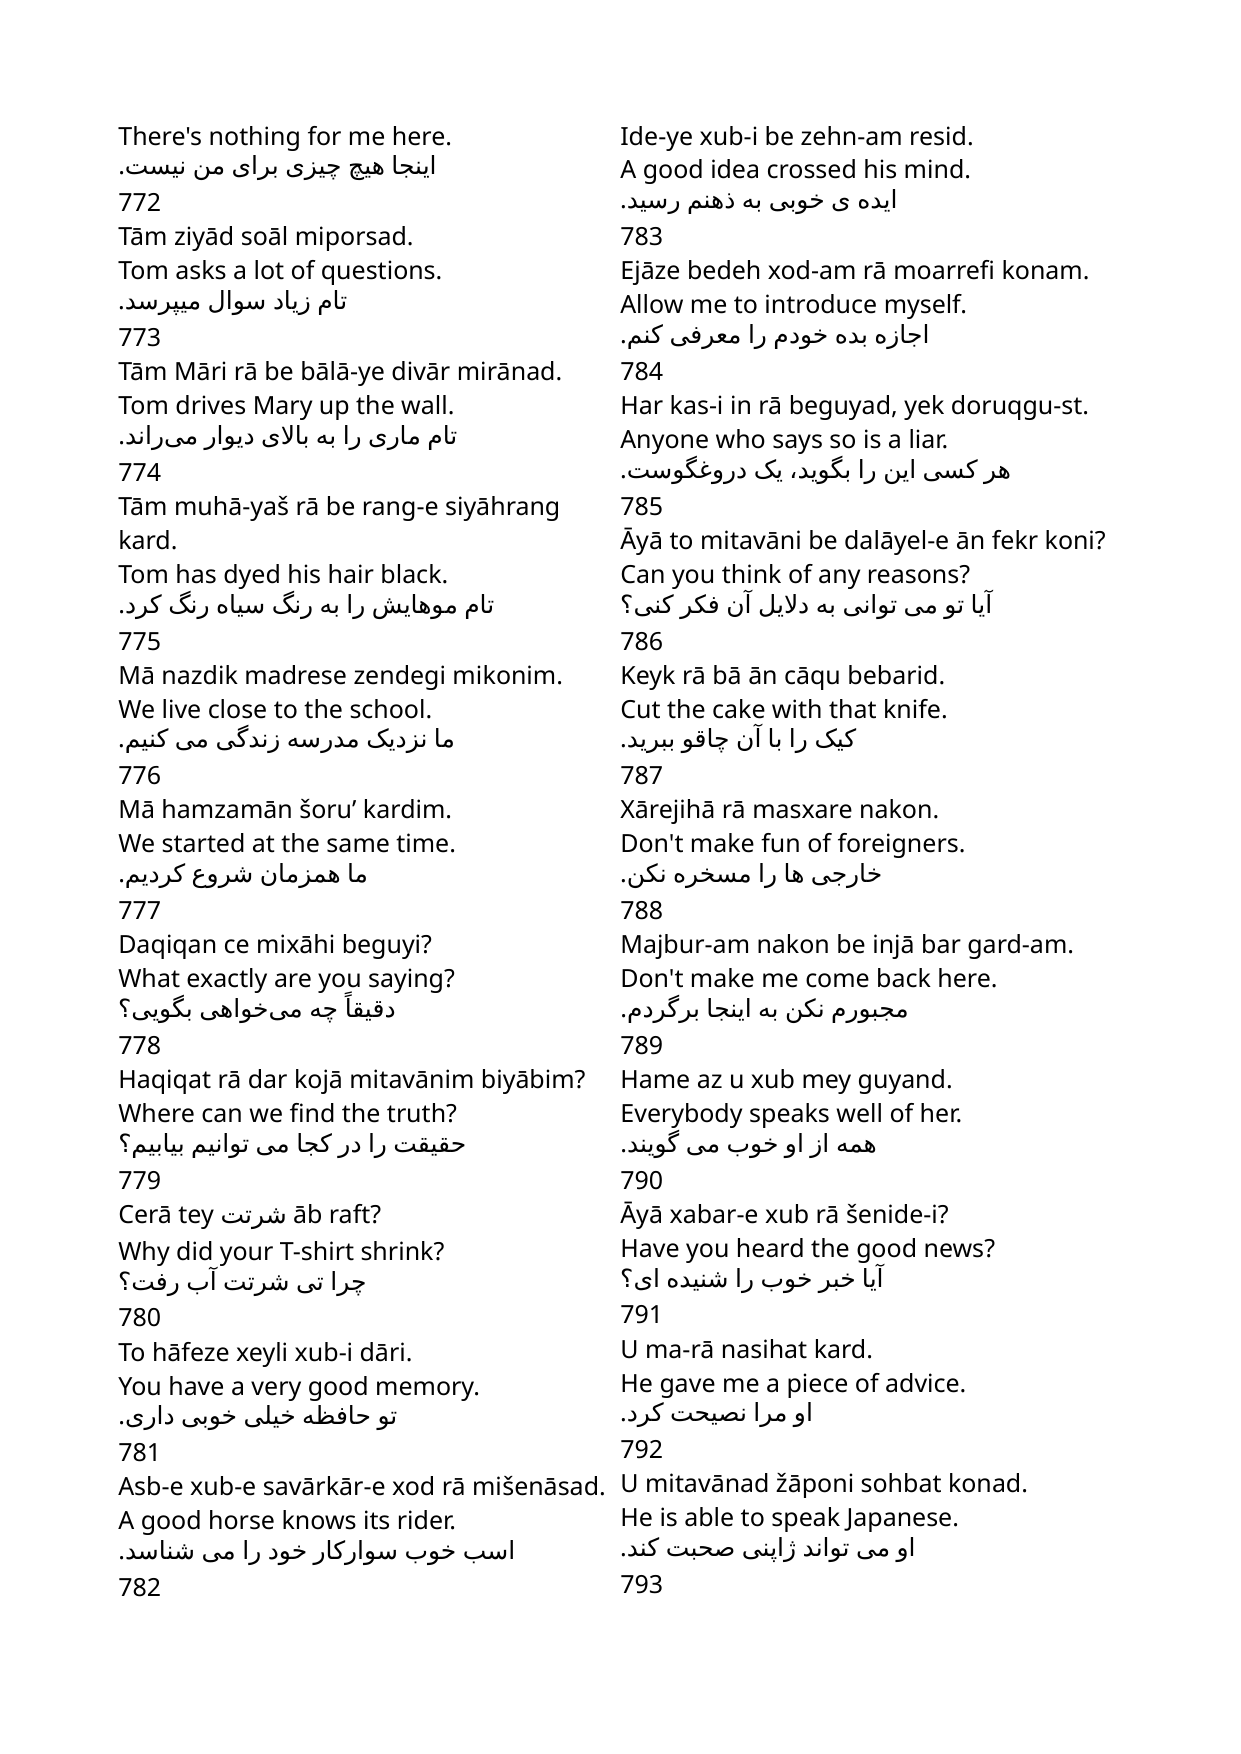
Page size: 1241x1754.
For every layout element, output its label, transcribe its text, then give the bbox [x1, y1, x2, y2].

text Ide‌-ye xub-i be zehn-am resid. [620, 118, 1122, 152]
text Cut the cake with that knife. [620, 691, 1122, 725]
text To hāfeze xeyli xub-i dāri. [118, 1334, 620, 1368]
text 789 [620, 1028, 1122, 1062]
text 773 [118, 319, 620, 354]
text U ma-rā nasihat kard. [620, 1331, 1122, 1365]
text حقیقت را در کجا می توانیم بیابیم؟ [118, 1130, 620, 1162]
text 778 [118, 1028, 620, 1062]
text Tom drives Mary up the wall. [118, 388, 620, 422]
text ایده ی خوبی به ذهنم رسید. [620, 186, 1122, 219]
text Allow me to introduce myself. [620, 287, 1122, 321]
text 777 [118, 893, 620, 927]
text We live close to the school. [118, 691, 620, 725]
text 774 [118, 454, 620, 488]
text 779 [118, 1162, 620, 1196]
text هر کسی این را بگوید، یک دروغگوست. [620, 456, 1122, 488]
text 786 [620, 623, 1122, 657]
text Xāreji‌hā rā masxare nakon. [620, 792, 1122, 826]
text 783 [620, 219, 1122, 253]
text 780 [118, 1300, 620, 1334]
text 793 [620, 1567, 1122, 1601]
text He gave me a piece of advice. [620, 1365, 1122, 1399]
text Haqiqat rā dar kojā mi‌tavānim biyābim? [118, 1062, 620, 1096]
text 785 [620, 488, 1122, 522]
text U mi‌tavānad žāponi sohbat konad. [620, 1466, 1122, 1500]
text Tām ziyād soāl mi‌porsad. [118, 219, 620, 253]
text تام موهایش را به رنگ سیاه رنگ کرد. [118, 591, 620, 623]
text Where can we find the truth? [118, 1096, 620, 1130]
text ما همزمان شروع کردیم. [118, 860, 620, 893]
text ما نزدیک مدرسه زندگی می کنیم. [118, 725, 620, 758]
text Don't make me come back here. [620, 961, 1122, 995]
text 781 [118, 1435, 620, 1469]
text Can you think of any reasons? [620, 557, 1122, 591]
text Āyā to mi‌tavāni be dalāyel-e ān fekr koni? [620, 522, 1122, 557]
text Tām Māri rā be bālā-ye divār mi‌rānad. [118, 354, 620, 388]
text اینجا هیچ چیزی برای من نیست. [118, 152, 620, 185]
text 787 [620, 758, 1122, 792]
text Har kas-i in rā beguyad, yek doruqgu-st. [620, 388, 1122, 422]
text Don't make fun of foreigners. [620, 826, 1122, 860]
text Tom asks a lot of questions. [118, 253, 620, 287]
text آیا تو می توانی به دلایل آن فکر کنی؟ [620, 591, 1122, 623]
text 772 [118, 185, 620, 219]
text There's nothing for me here. [118, 118, 620, 152]
text خارجی ها را مسخره نکن. [620, 860, 1122, 893]
text دقیقاً چه می‌خواهی بگویی؟ [118, 995, 620, 1028]
text Keyk rā bā ān cāqu bebarid. [620, 657, 1122, 691]
text تو حافظه خیلی خوبی داری. [118, 1402, 620, 1435]
text 791 [620, 1297, 1122, 1331]
text Tom has dyed his hair black. [118, 557, 620, 591]
text 792 [620, 1432, 1122, 1466]
text Have you heard the good news? [620, 1231, 1122, 1264]
text Hame az u xub mey guyand. [620, 1062, 1122, 1096]
text اسب خوب سوارکار خود را می شناسد. [118, 1537, 620, 1570]
text چرا تی شرتت آب رفت؟ [118, 1267, 620, 1300]
text تام ماری را به بالای دیوار می‌راند. [118, 422, 620, 454]
text Asb-e xub-e savārkār-e xod rā mi‌šenāsad. [118, 1469, 620, 1503]
text Tām muhā-yaš rā be rang-e siyāhrang kard. [118, 488, 620, 557]
text مجبورم نکن به اینجا برگردم. [620, 995, 1122, 1028]
text Why did your T-shirt shrink? [118, 1233, 620, 1267]
text همه از او خوب می گویند. [620, 1130, 1122, 1162]
text کیک را با آن چاقو ببرید. [620, 725, 1122, 758]
text Āyā xabar-e xub rā šenide-i? [620, 1196, 1122, 1231]
text 782 [118, 1570, 620, 1604]
text He is able to speak Japanese. [620, 1500, 1122, 1534]
text تام زیاد سوال میپرسد. [118, 287, 620, 319]
text A good horse knows its rider. [118, 1503, 620, 1537]
text Mā hamzamān šoru’ kardim. [118, 792, 620, 826]
text 776 [118, 758, 620, 792]
text Everybody speaks well of her. [620, 1096, 1122, 1130]
text او می تواند ژاپنی صحبت کند. [620, 1534, 1122, 1567]
text Majbur-am nakon be injā bar gard-am. [620, 927, 1122, 961]
text او مرا نصیحت کرد. [620, 1399, 1122, 1432]
text A good idea crossed his mind. [620, 152, 1122, 186]
text You have a very good memory. [118, 1368, 620, 1402]
text Anyone who says so is a liar. [620, 422, 1122, 456]
text اجازه بده خودم را معرفی کنم. [620, 321, 1122, 354]
text Cerā tey شرتت āb raft? [118, 1196, 620, 1233]
text Daqiqan ce mi‌xāhi beguyi? [118, 927, 620, 961]
text 784 [620, 354, 1122, 388]
text We started at the same time. [118, 826, 620, 860]
text آیا خبر خوب را شنیده ای؟ [620, 1264, 1122, 1297]
text What exactly are you saying? [118, 961, 620, 995]
text 790 [620, 1162, 1122, 1196]
text Mā nazdik madrese zendegi mi‌konim. [118, 657, 620, 691]
text 775 [118, 623, 620, 657]
text 788 [620, 893, 1122, 927]
text Ejāze bedeh xod-am rā moarrefi konam. [620, 253, 1122, 287]
